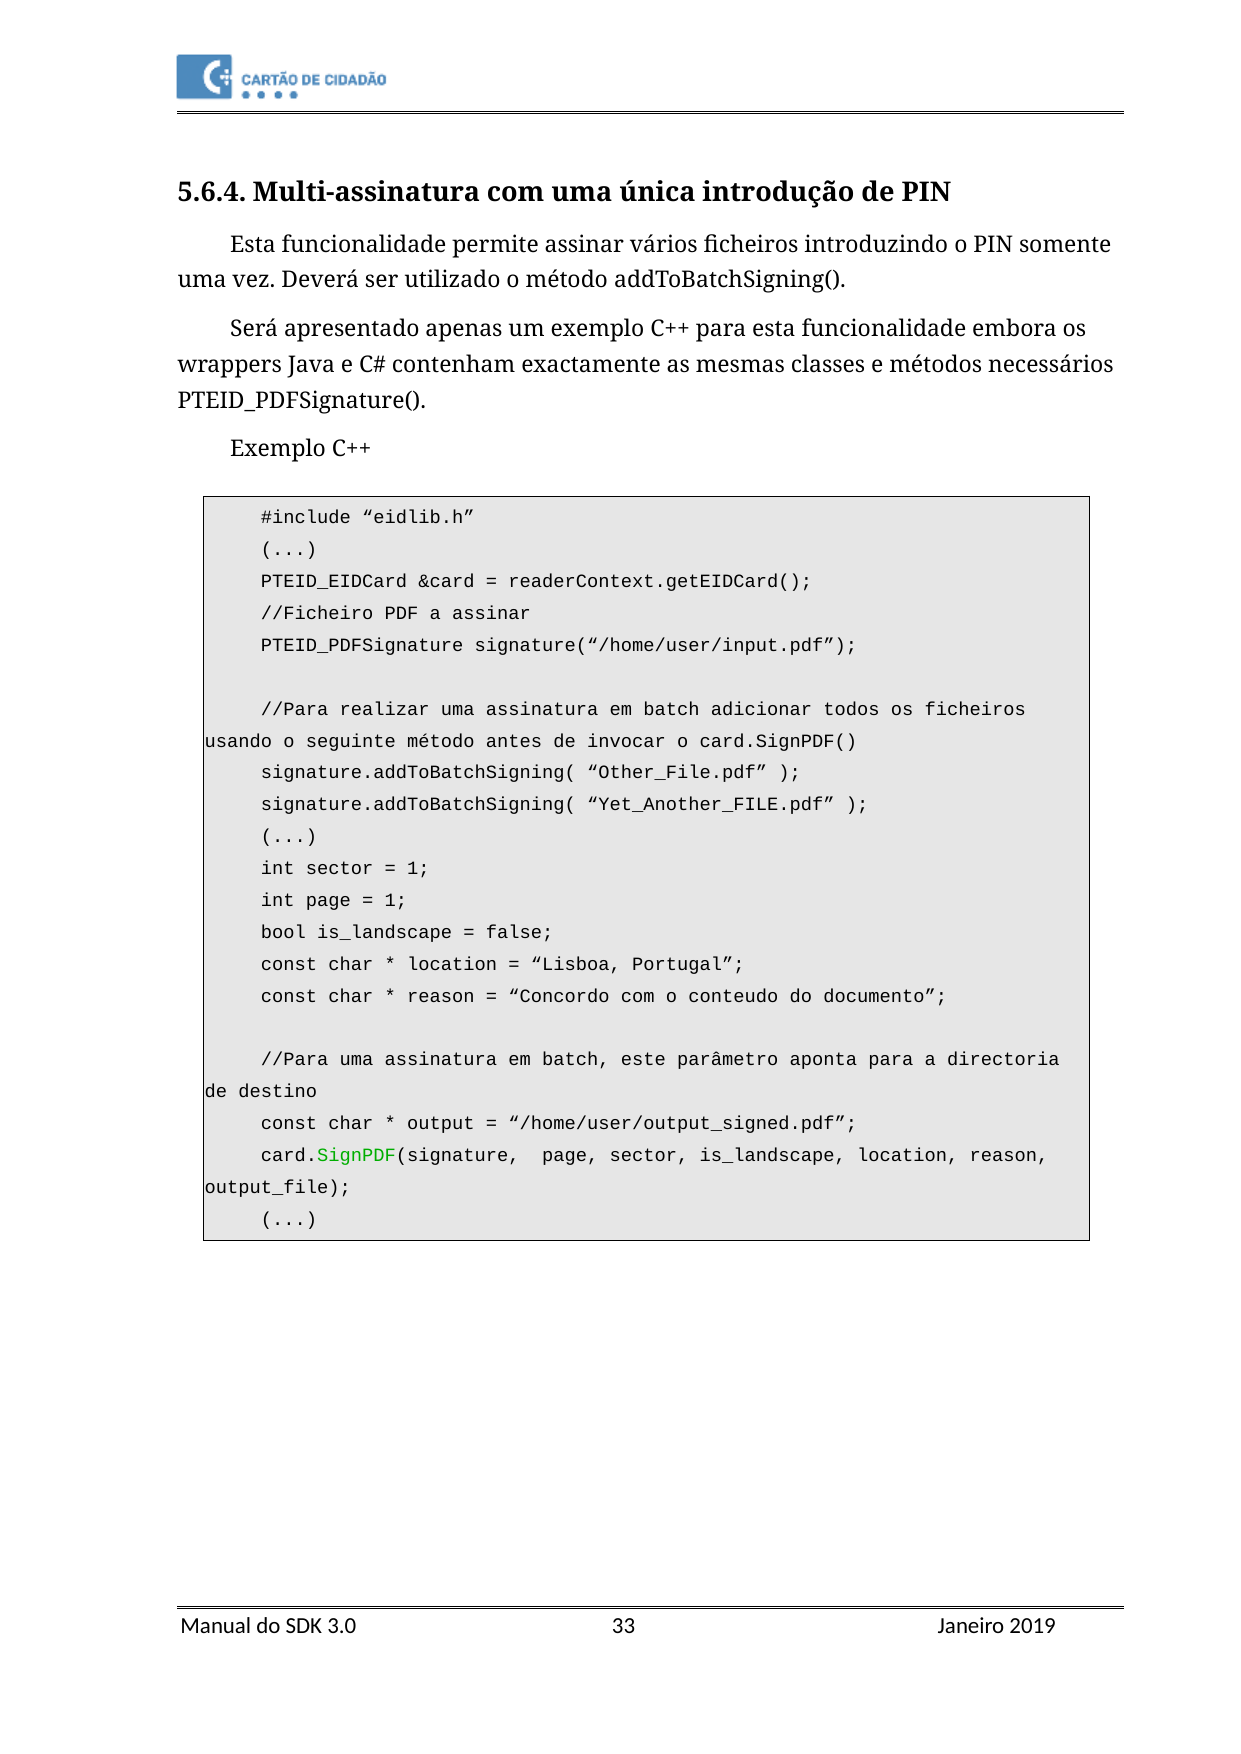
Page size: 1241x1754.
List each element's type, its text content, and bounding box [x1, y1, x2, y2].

text (...) [204, 827, 1089, 848]
text signature.addToBatchSigning( “Other_File.pdf” ); [204, 763, 1089, 784]
text (...) [204, 1209, 1089, 1231]
text int sector = 1; [204, 859, 1089, 880]
text //Ficheiro PDF a assinar [204, 604, 1089, 625]
text Será apresentado apenas um exemplo C++ para esta funcionalidade embora os wrappers Java e C# contenham exactamente as mesmas classes e métodos necessários PTEID_PDFSignature(). [177, 312, 1124, 415]
picture [174, 49, 428, 106]
text Exemplo C++ [177, 432, 1124, 463]
text card.SignPDF(signature, page, sector, is_landscape, location, reason, output_file); [204, 1146, 1089, 1199]
text const char * location = “Lisboa, Portugal”; [204, 954, 1089, 976]
subtitle Multi-assinatura com uma única introdução de PIN [177, 173, 1124, 209]
text PTEID_PDFSignature signature(“/home/user/input.pdf”); [204, 636, 1089, 657]
text bool is_landscape = false; [204, 923, 1089, 944]
text PTEID_EIDCard &card = readerContext.getEIDCard(); [204, 572, 1089, 593]
text const char * reason = “Concordo com o conteudo do documento”; [204, 986, 1089, 1008]
text const char * output = “/home/user/output_signed.pdf”; [204, 1114, 1089, 1135]
text #include “eidlib.h” [204, 508, 1089, 529]
text Esta funcionalidade permite assinar vários ficheiros introduzindo o PIN somente uma vez. Deverá ser utilizado o método addToBatchSigning(). [177, 227, 1124, 295]
text int page = 1; [204, 891, 1089, 912]
text signature.addToBatchSigning( “Yet_Another_FILE.pdf” ); [204, 795, 1089, 816]
text (...) [204, 540, 1089, 561]
text //Para realizar uma assinatura em batch adicionar todos os ficheiros usando o seguinte método antes de invocar o card.SignPDF() [204, 699, 1089, 753]
text //Para uma assinatura em batch, este parâmetro aponta para a directoria de destino [204, 1050, 1089, 1103]
